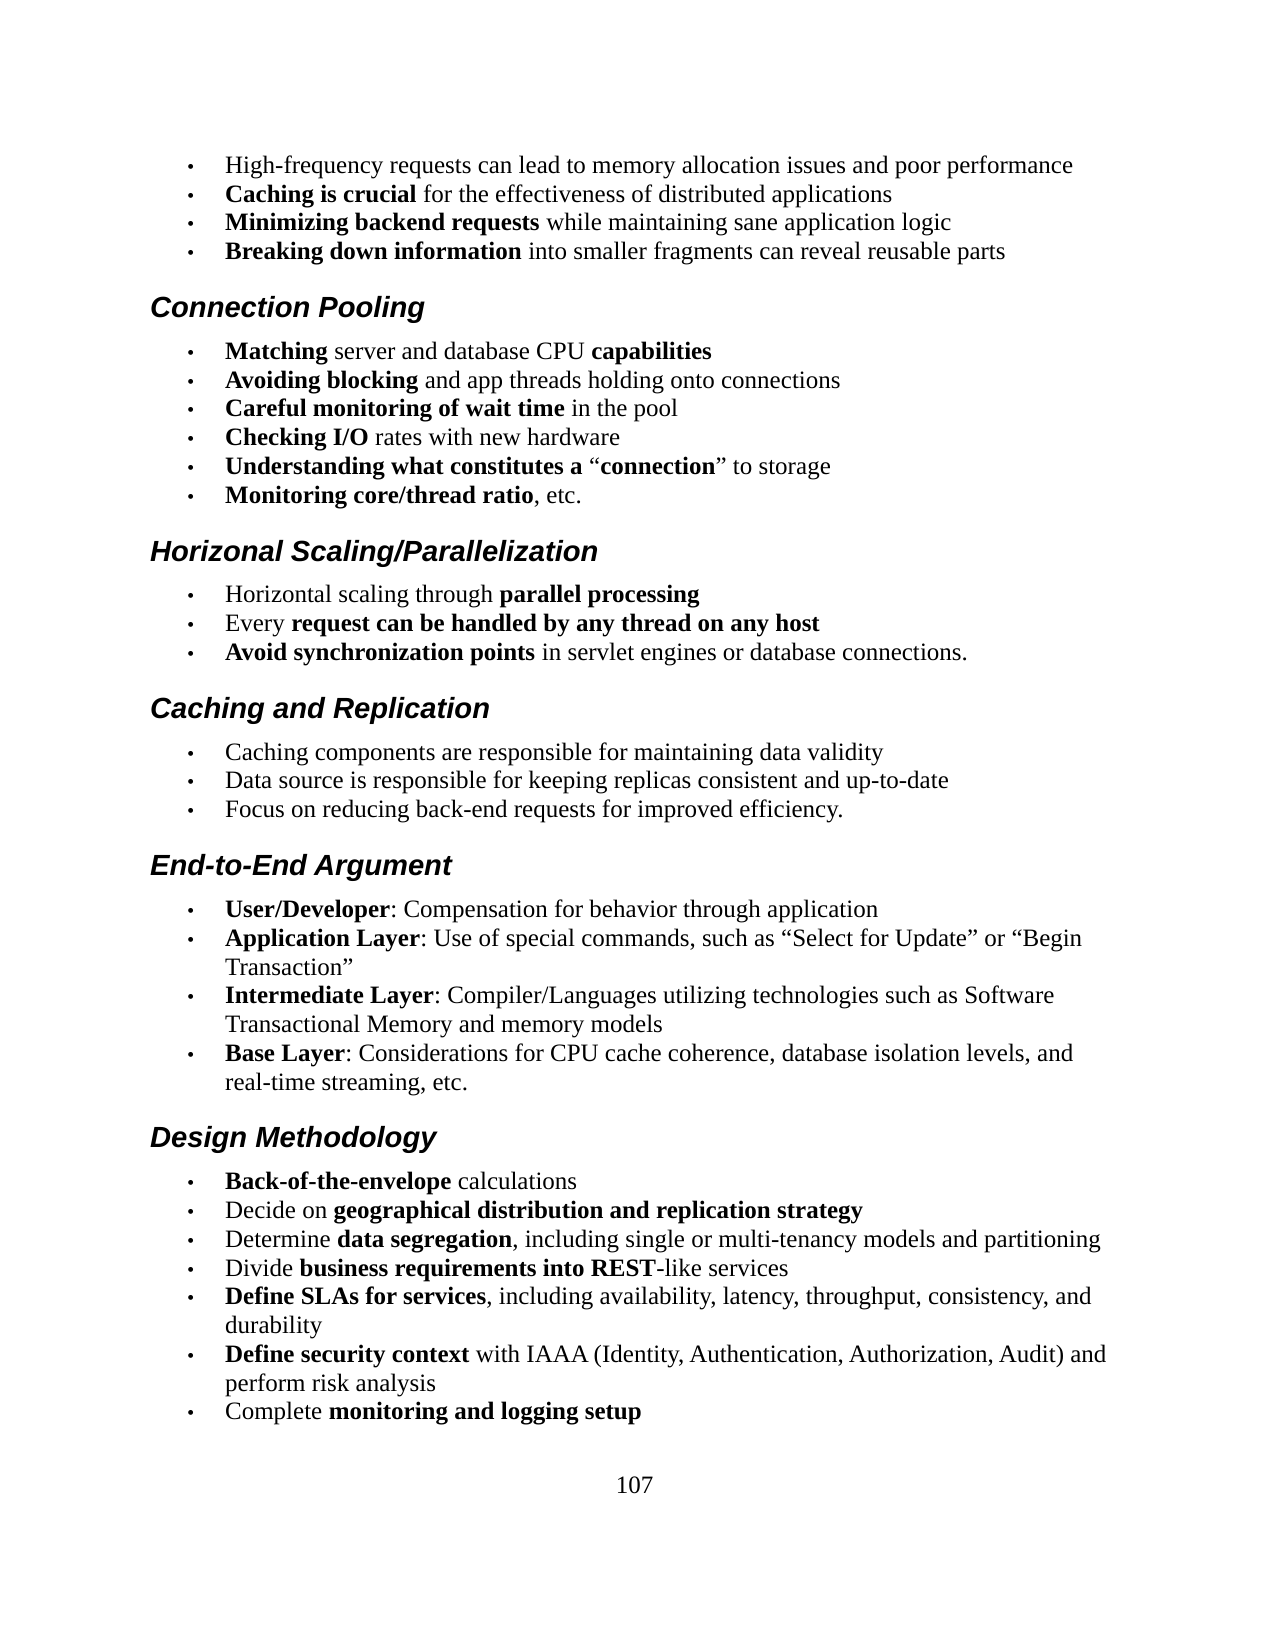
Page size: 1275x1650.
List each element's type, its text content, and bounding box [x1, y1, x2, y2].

list Minimizing backend requests while maintaining sane application logic [187, 207, 1125, 236]
list User/Developer: Compensation for behavior through application [187, 894, 1125, 923]
subtitle Horizonal Scaling/Parallelization [150, 533, 1125, 567]
list Understanding what constitutes a “connection” to storage [187, 451, 1125, 480]
list Breaking down information into smaller fragments can reveal reusable parts [187, 236, 1125, 265]
list Matching server and database CPU capabilities [187, 336, 1125, 365]
list Determine data segregation, including single or multi-tenancy models and partitioning [187, 1224, 1125, 1253]
list Caching components are responsible for maintaining data validity [187, 737, 1125, 766]
list Divide business requirements into REST-like services [187, 1253, 1125, 1281]
list Every request can be handled by any thread on any host [187, 608, 1125, 637]
list Focus on reducing back-end requests for improved efficiency. [187, 794, 1125, 823]
list Data source is responsible for keeping replicas consistent and up-to-date [187, 766, 1125, 794]
subtitle End-to-End Argument [150, 848, 1125, 882]
list Checking I/O rates with new hardware [187, 422, 1125, 451]
list Decide on geographical distribution and replication strategy [187, 1195, 1125, 1224]
list Complete monitoring and logging setup [187, 1396, 1125, 1425]
list Horizontal scaling through parallel processing [187, 579, 1125, 608]
list Careful monitoring of wait time in the pool [187, 393, 1125, 422]
list Application Layer: Use of special commands, such as “Select for Update” or “Begin Transaction” [187, 923, 1125, 980]
subtitle Design Methodology [150, 1120, 1125, 1154]
list Monitoring core/thread ratio, etc. [187, 480, 1125, 508]
list Caching is crucial for the effectiveness of distributed applications [187, 179, 1125, 207]
list Base Layer: Considerations for CPU cache coherence, database isolation levels, and real-time streaming, etc. [187, 1038, 1125, 1095]
list Define SLAs for services, including availability, latency, throughput, consistency, and durability [187, 1281, 1125, 1339]
list Avoiding blocking and app threads holding onto connections [187, 365, 1125, 393]
subtitle Connection Pooling [150, 290, 1125, 323]
subtitle Caching and Replication [150, 691, 1125, 724]
list Intermediate Layer: Compiler/Languages utilizing technologies such as Software Transactional Memory and memory models [187, 980, 1125, 1038]
list Back-of-the-envelope calculations [187, 1166, 1125, 1195]
list High-frequency requests can lead to memory allocation issues and poor performance [187, 150, 1125, 179]
list Define security context with IAAA (Identity, Authentication, Authorization, Audit) and perform risk analysis [187, 1339, 1125, 1396]
list Avoid synchronization points in servlet engines or database connections. [187, 637, 1125, 666]
